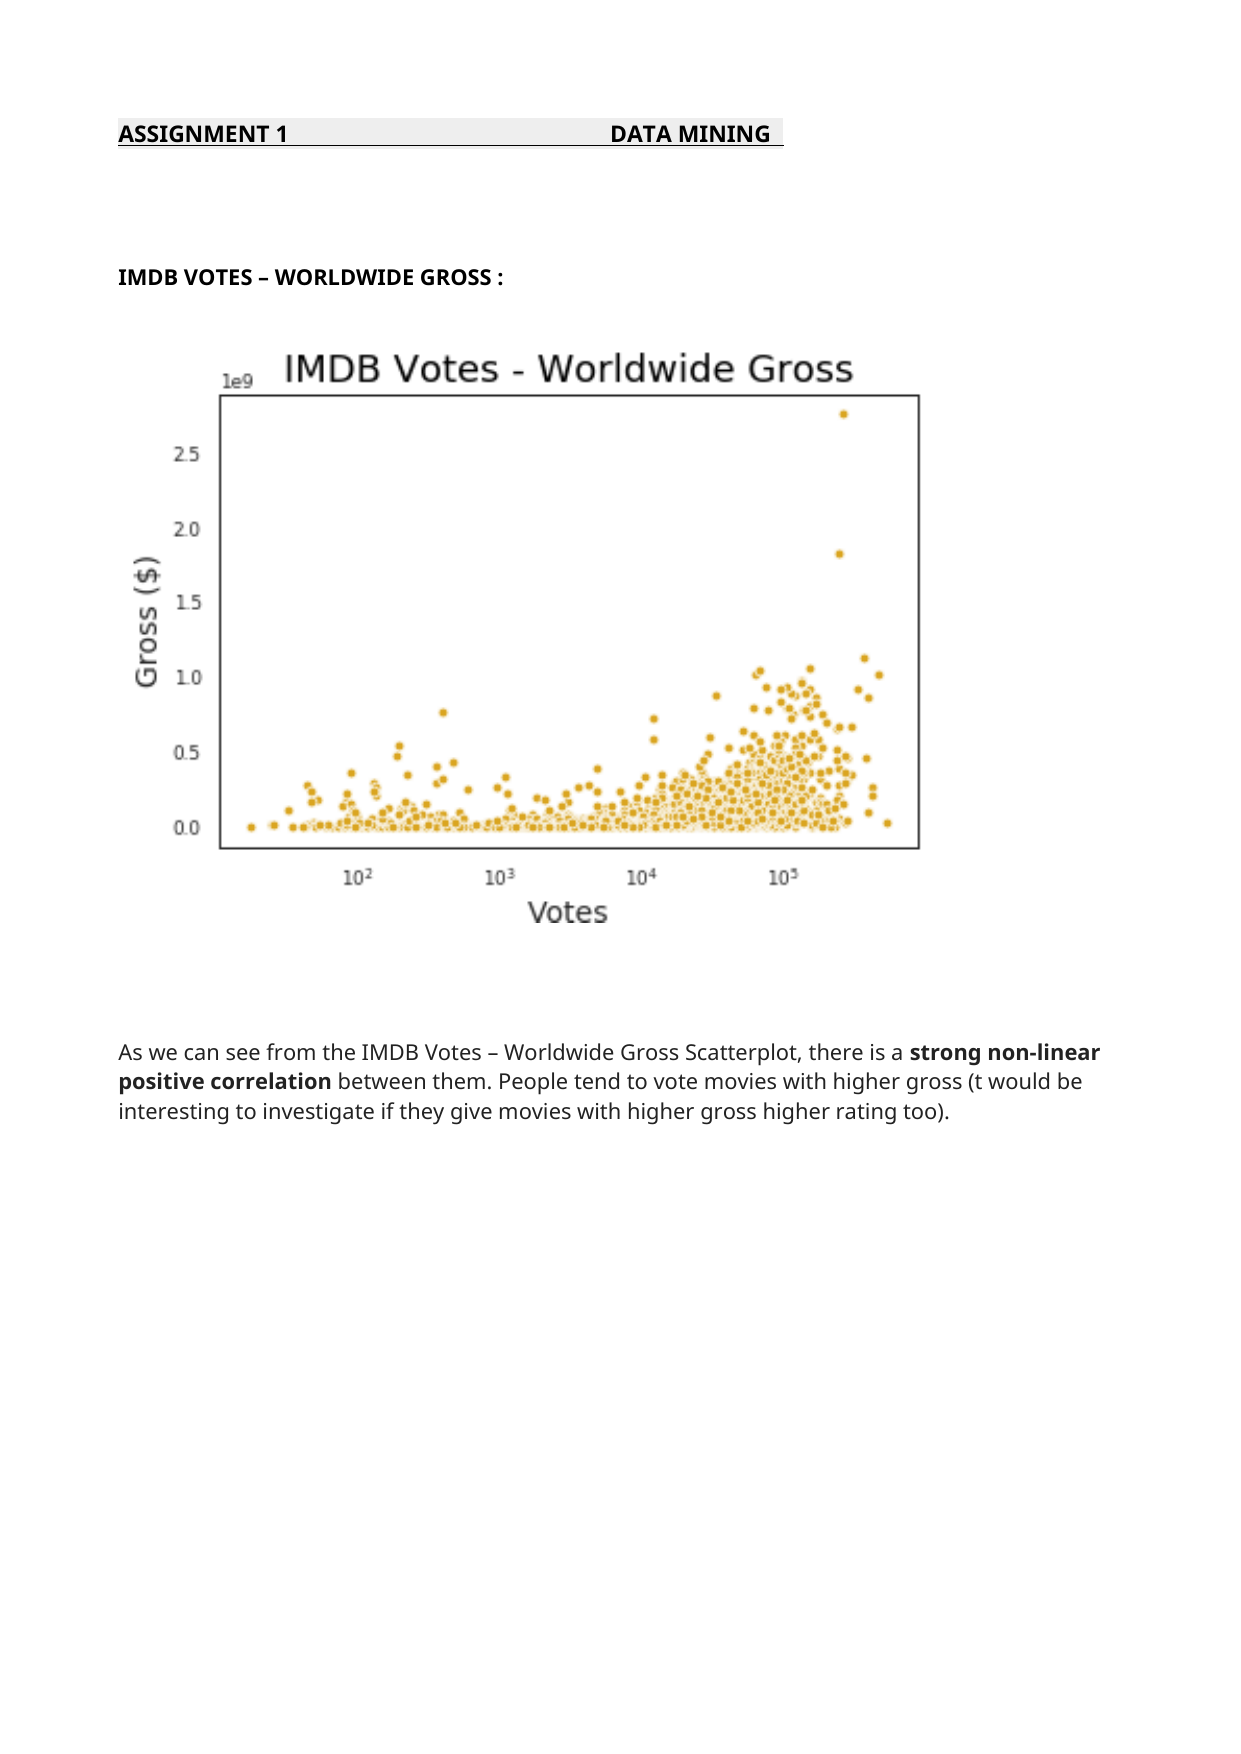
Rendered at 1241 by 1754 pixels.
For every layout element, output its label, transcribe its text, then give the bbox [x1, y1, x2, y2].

text As we can see from the IMDB Votes – Worldwide Gross Scatterplot, there is a strong non-linear positive correlation between them. People tend to vote movies with higher gross (t would be interesting to investigate if they give movies with higher gross higher rating too). [118, 1037, 1122, 1126]
text IMDB VOTES – WORLDWIDE GROSS : [118, 262, 1122, 292]
picture [107, 322, 1008, 923]
